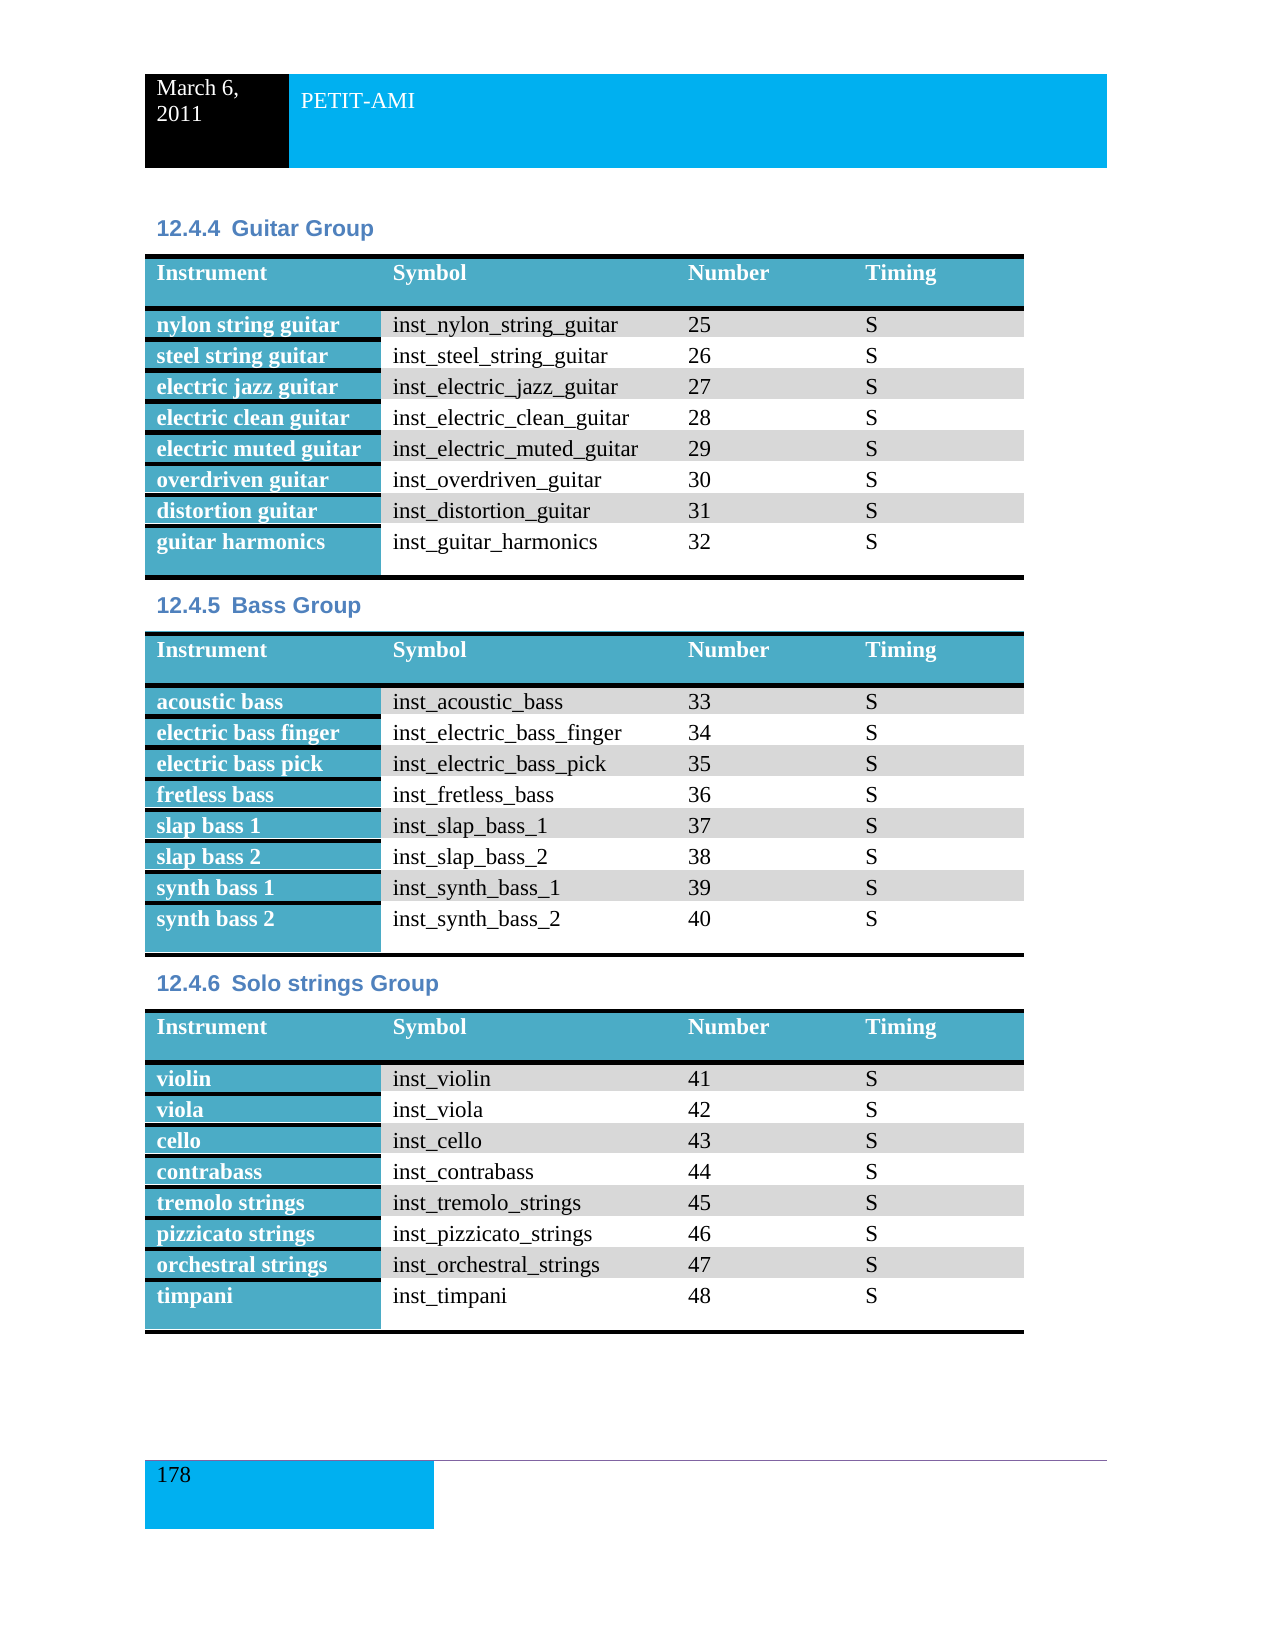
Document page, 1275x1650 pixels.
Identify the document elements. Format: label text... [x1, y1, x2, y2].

table_cell inst_slap_bass_2 [381, 839, 677, 869]
table_cell 28 [677, 399, 854, 430]
table_cell S [854, 1065, 1024, 1091]
table_cell inst_tremolo_strings [381, 1185, 677, 1216]
table_cell viola [145, 1096, 381, 1122]
table_cell fretless bass [145, 781, 381, 807]
table_cell S [854, 1278, 1024, 1329]
table_cell 29 [677, 430, 854, 461]
table_cell S [854, 493, 1024, 523]
table_cell 34 [677, 714, 854, 745]
table_cell 25 [677, 311, 854, 337]
subtitle Bass Group [156, 592, 1118, 619]
table_cell S [854, 1185, 1024, 1216]
table_cell synth bass 2 [145, 905, 381, 952]
table_cell 35 [677, 745, 854, 776]
table_cell inst_viola [381, 1091, 677, 1122]
table_cell 26 [677, 337, 854, 368]
table_cell 42 [677, 1091, 854, 1122]
table_header Instrument [145, 259, 381, 306]
table_cell orchestral strings [145, 1251, 381, 1278]
table_cell S [854, 745, 1024, 776]
table_cell inst_guitar_harmonics [381, 524, 677, 575]
table_header Timing [854, 259, 1024, 306]
table_cell 44 [677, 1154, 854, 1184]
table_cell S [854, 524, 1024, 575]
table_cell S [854, 1123, 1024, 1153]
table_cell cello [145, 1127, 381, 1153]
table_cell inst_contrabass [381, 1154, 677, 1184]
table_cell guitar harmonics [145, 528, 381, 575]
table_cell S [854, 688, 1024, 714]
table_cell 47 [677, 1247, 854, 1278]
table_cell inst_steel_string_guitar [381, 337, 677, 368]
table_cell inst_electric_clean_guitar [381, 399, 677, 430]
table_cell timpani [145, 1282, 381, 1329]
table_cell electric bass finger [145, 719, 381, 745]
table_header Timing [854, 1013, 1024, 1060]
table_cell S [854, 1216, 1024, 1247]
table_cell inst_acoustic_bass [381, 688, 677, 714]
table_header Number [677, 259, 854, 306]
table_cell inst_electric_bass_finger [381, 714, 677, 745]
table_cell inst_cello [381, 1123, 677, 1153]
table_cell inst_nylon_string_guitar [381, 311, 677, 337]
table_header Symbol [381, 259, 677, 306]
table_cell contrabass [145, 1158, 381, 1184]
table_cell slap bass 2 [145, 843, 381, 869]
table_cell slap bass 1 [145, 812, 381, 838]
table_cell inst_timpani [381, 1278, 677, 1329]
table_header Number [677, 1013, 854, 1060]
table_cell inst_fretless_bass [381, 776, 677, 807]
table_header Symbol [381, 636, 677, 683]
table_cell overdriven guitar [145, 466, 381, 492]
table_cell 45 [677, 1185, 854, 1216]
table_header Symbol [381, 1013, 677, 1060]
table_cell 33 [677, 688, 854, 714]
table_cell 40 [677, 901, 854, 952]
table_cell steel string guitar [145, 342, 381, 368]
table_header Number [677, 636, 854, 683]
table_cell 46 [677, 1216, 854, 1247]
table_cell inst_electric_jazz_guitar [381, 368, 677, 399]
table_cell inst_electric_muted_guitar [381, 430, 677, 461]
table_cell electric clean guitar [145, 404, 381, 430]
table_cell S [854, 461, 1024, 492]
table_cell inst_electric_bass_pick [381, 745, 677, 776]
table_cell 32 [677, 524, 854, 575]
table_cell S [854, 714, 1024, 745]
table_cell 36 [677, 776, 854, 807]
table_cell acoustic bass [145, 688, 381, 714]
table_cell 41 [677, 1065, 854, 1091]
table_cell pizzicato strings [145, 1220, 381, 1247]
table_cell 27 [677, 368, 854, 399]
table_cell S [854, 1154, 1024, 1184]
table_cell S [854, 399, 1024, 430]
table_cell 30 [677, 461, 854, 492]
table_cell S [854, 337, 1024, 368]
table_cell S [854, 839, 1024, 869]
table_cell S [854, 1247, 1024, 1278]
table_cell inst_distortion_guitar [381, 493, 677, 523]
table_cell electric jazz guitar [145, 373, 381, 399]
table_cell 37 [677, 808, 854, 838]
table_cell synth bass 1 [145, 874, 381, 901]
table_cell violin [145, 1065, 381, 1091]
table_cell distortion guitar [145, 497, 381, 523]
table_cell S [854, 808, 1024, 838]
table_cell S [854, 1091, 1024, 1122]
subtitle Guitar Group [156, 215, 1118, 242]
table_cell nylon string guitar [145, 311, 381, 337]
table_cell inst_pizzicato_strings [381, 1216, 677, 1247]
table_cell inst_violin [381, 1065, 677, 1091]
table_cell 31 [677, 493, 854, 523]
table_cell 38 [677, 839, 854, 869]
table_cell S [854, 311, 1024, 337]
table_cell inst_synth_bass_1 [381, 870, 677, 901]
table_cell electric muted guitar [145, 435, 381, 461]
table_header Instrument [145, 1013, 381, 1060]
table_cell S [854, 901, 1024, 952]
table_cell inst_orchestral_strings [381, 1247, 677, 1278]
table_cell inst_overdriven_guitar [381, 461, 677, 492]
table_cell tremolo strings [145, 1189, 381, 1216]
table_cell S [854, 430, 1024, 461]
table_header Instrument [145, 636, 381, 683]
table_cell electric bass pick [145, 750, 381, 776]
table_cell inst_synth_bass_2 [381, 901, 677, 952]
table_cell 43 [677, 1123, 854, 1153]
table_cell S [854, 776, 1024, 807]
table_cell 48 [677, 1278, 854, 1329]
subtitle Solo strings Group [156, 969, 1118, 996]
table_header Timing [854, 636, 1024, 683]
table_cell S [854, 368, 1024, 399]
table_cell 39 [677, 870, 854, 901]
table_cell S [854, 870, 1024, 901]
table_cell inst_slap_bass_1 [381, 808, 677, 838]
